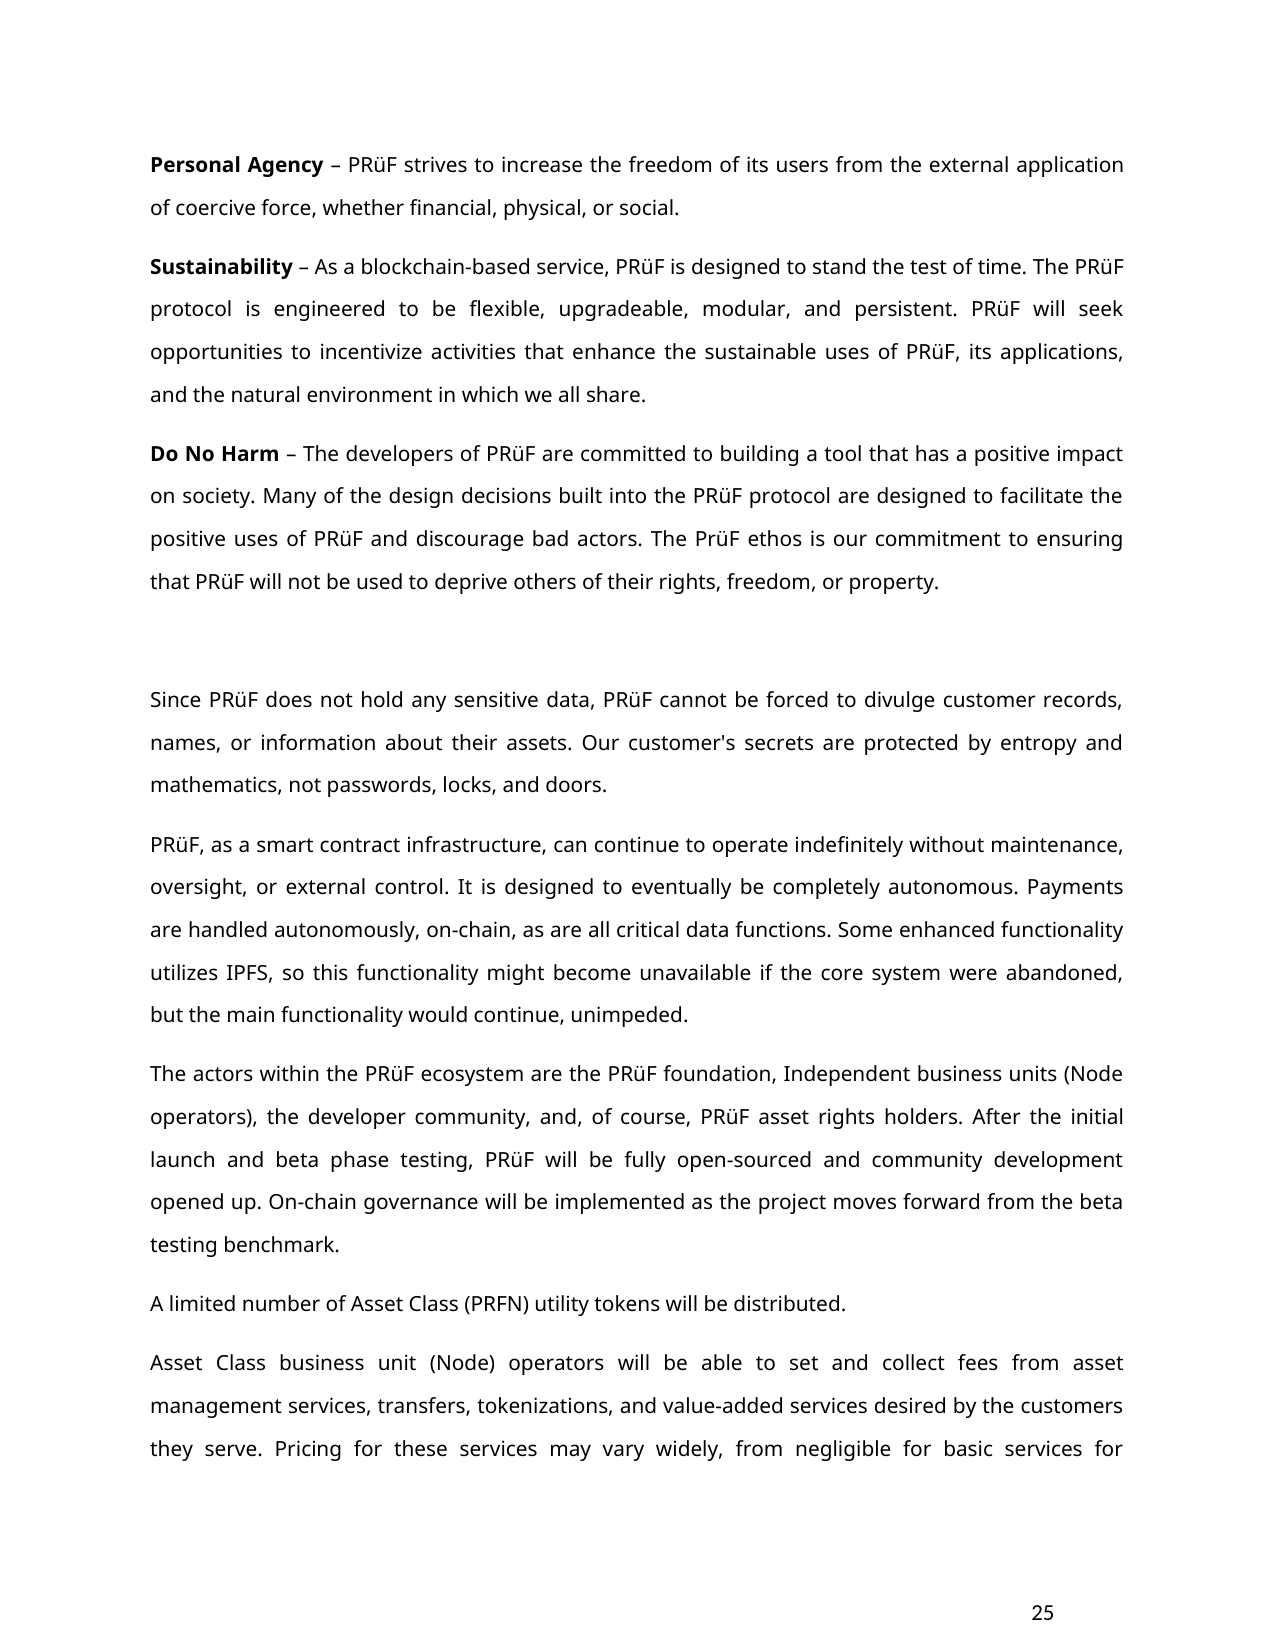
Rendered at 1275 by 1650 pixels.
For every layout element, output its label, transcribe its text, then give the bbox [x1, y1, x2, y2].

text A limited number of Asset Class (PRFN) utility tokens will be distributed. [150, 1289, 1125, 1318]
text Do No Harm – The developers of PRüF are committed to building a tool that has a positive impact on society. Many of the design decisions built into the PRüF protocol are designed to facilitate the positive uses of PRüF and discourage bad actors. The PrüF ethos is our commitment to ensuring that PRüF will not be used to deprive others of their rights, freedom, or property. [150, 439, 1125, 595]
text The actors within the PRüF ecosystem are the PRüF foundation, Independent business units (Node operators), the developer community, and, of course, PRüF asset rights holders. After the initial launch and beta phase testing, PRüF will be fully open-sourced and community development opened up. On-chain governance will be implemented as the project moves forward from the beta testing benchmark. [150, 1059, 1125, 1258]
text Personal Agency – PRüF strives to increase the freedom of its users from the external application of coercive force, whether financial, physical, or social. [150, 150, 1125, 221]
text Sustainability – As a blockchain-based service, PRüF is designed to stand the test of time. The PRüF protocol is engineered to be flexible, upgradeable, modular, and persistent. PRüF will seek opportunities to incentivize activities that enhance the sustainable uses of PRüF, its applications, and the natural environment in which we all share. [150, 252, 1125, 408]
text PRüF, as a smart contract infrastructure, can continue to operate indefinitely without maintenance, oversight, or external control. It is designed to eventually be completely autonomous. Payments are handled autonomously, on-chain, as are all critical data functions. Some enhanced functionality utilizes IPFS, so this functionality might become unavailable if the core system were abandoned, but the main functionality would continue, unimpeded. [150, 830, 1125, 1029]
text Asset Class business unit (Node) operators will be able to set and collect fees from asset management services, transfers, tokenizations, and value-added services desired by the customers they serve. Pricing for these services may vary widely, from negligible for basic services for [150, 1348, 1125, 1462]
text Since PRüF does not hold any sensitive data, PRüF cannot be forced to divulge customer records, names, or information about their assets. Our customer's secrets are protected by entropy and mathematics, not passwords, locks, and doors. [150, 685, 1125, 799]
